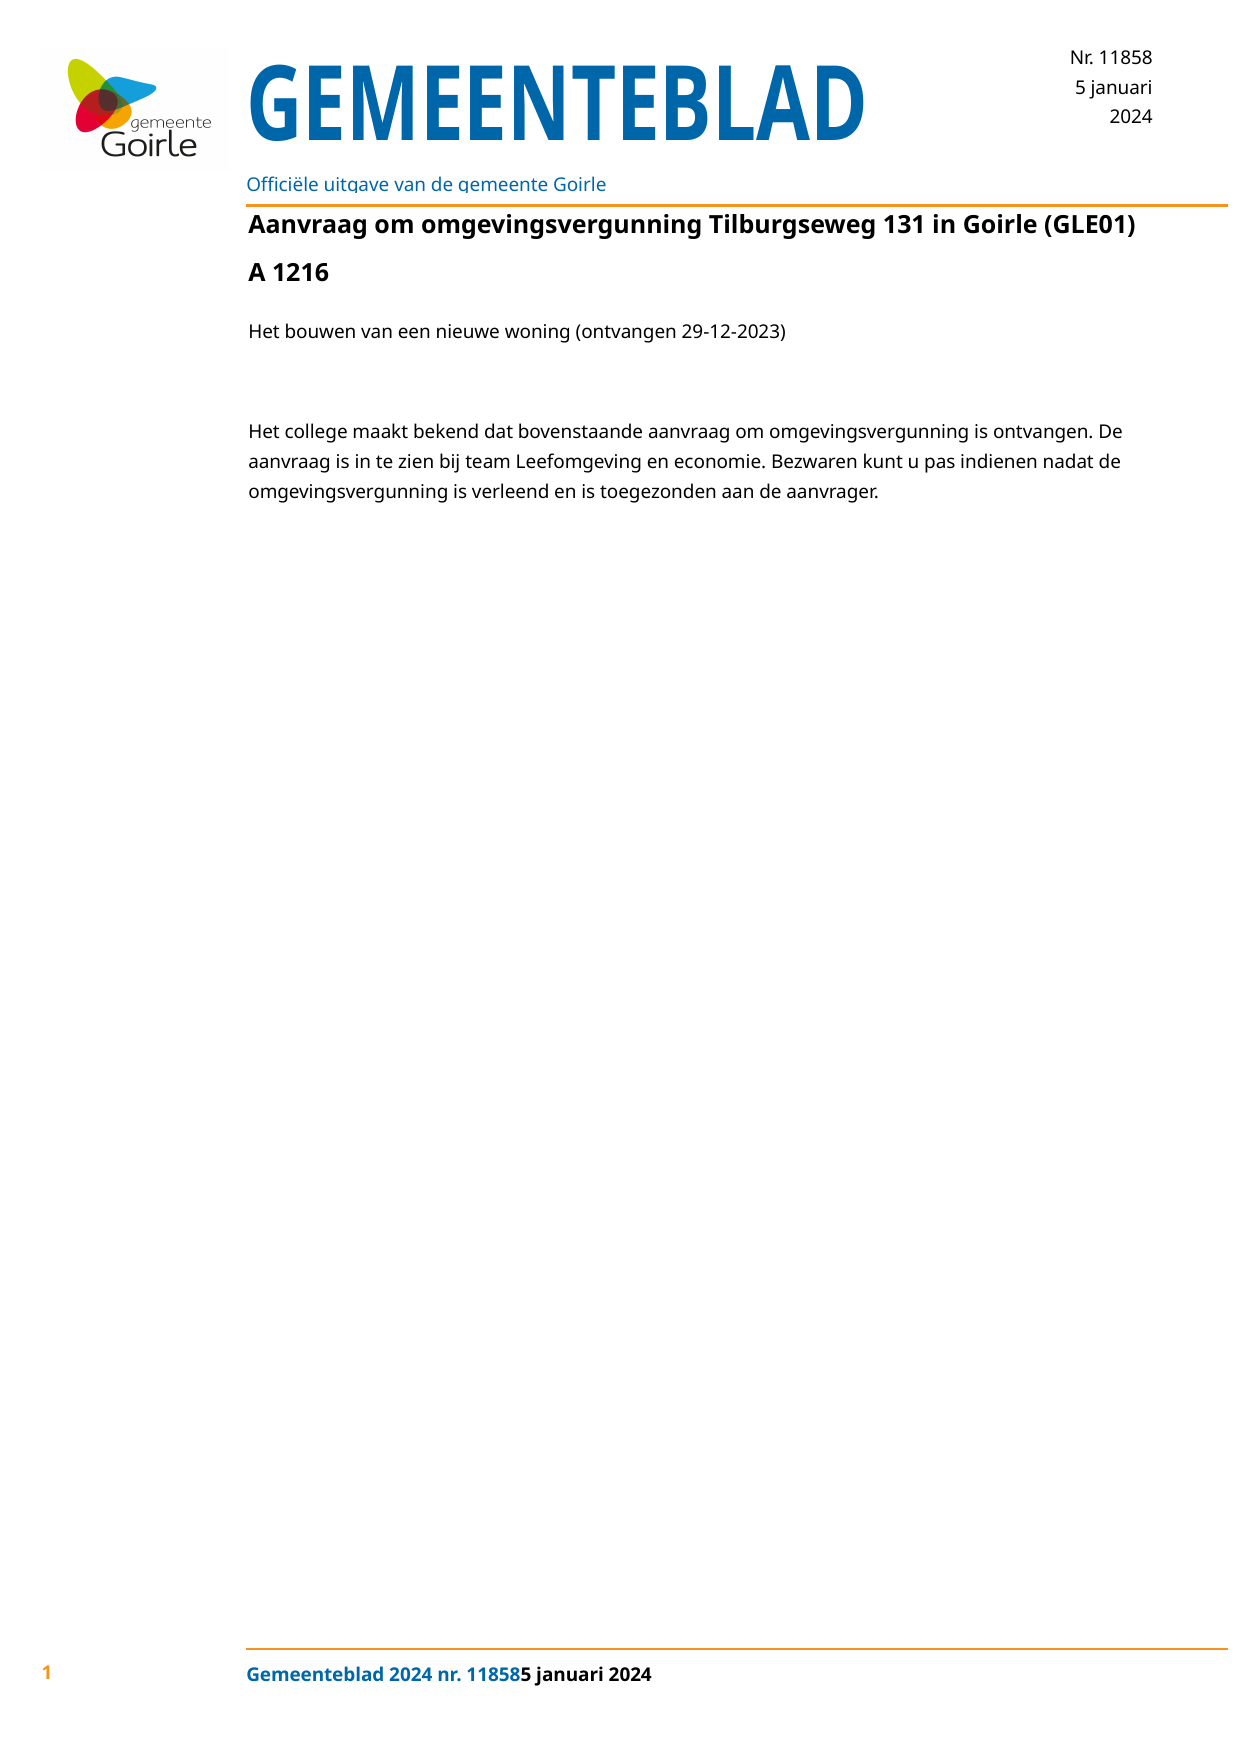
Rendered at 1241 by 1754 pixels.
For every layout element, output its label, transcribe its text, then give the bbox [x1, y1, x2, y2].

picture [41, 47, 231, 172]
text Aanvraag om omgevingsvergunning Tilburgseweg 131 in Goirle (GLE01) A 1216 [248, 207, 1152, 288]
text Het college maakt bekend dat bovenstaande aanvraag om omgevingsvergunning is ontvangen. De aanvraag is in te zien bij team Leefomgeving en economie. Bezwaren kunt u pas indienen nadat de omgevingsvergunning is verleend en is toegezonden aan de aanvrager. [248, 419, 1152, 504]
text Het bouwen van een nieuwe woning (ontvangen 29-12-2023) [248, 318, 1152, 344]
